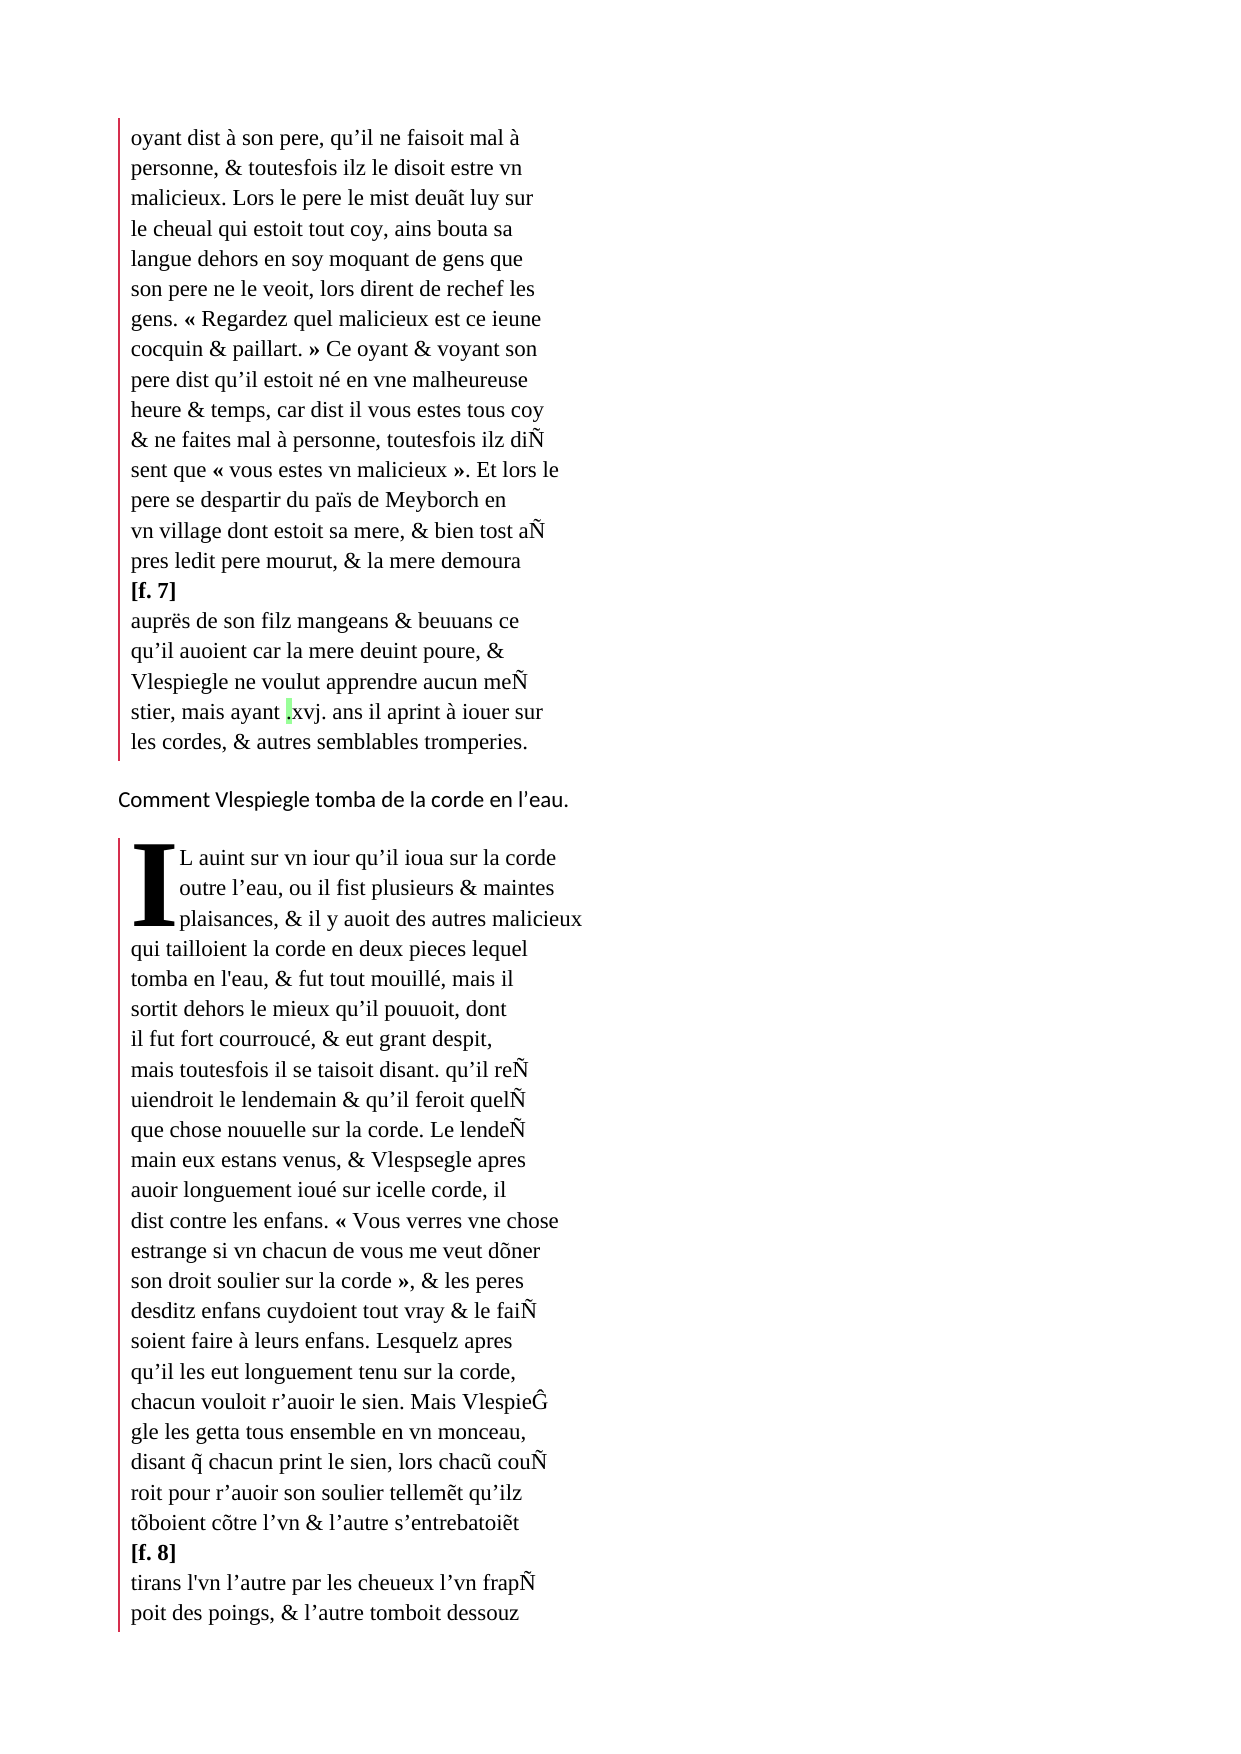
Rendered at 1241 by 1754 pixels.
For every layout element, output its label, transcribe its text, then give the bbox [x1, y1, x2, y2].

text Comment Vlespiegle tomba de la corde en l’eau. [118, 785, 1122, 813]
text IL auint sur vn iour qu’il ioua sur la corde outre l’eau, ou il fist plusieurs & maintes plaisances, & il y auoit des autres malicieux qui tailloient la corde en deux pieces lequel tomba en l'eau, & fut tout mouillé, mais il sortit dehors le mieux qu’il pouuoit, dont il fut fort courroucé, & eut grant despit, mais toutesfois il se taisoit disant. qu’il reÑ uiendroit le lendemain & qu’il feroit quelÑ que chose nouuelle sur la corde. Le lendeÑ main eux estans venus, & Vlespsegle apres auoir longuement ioué sur icelle corde, il dist contre les enfans. « Vous verres vne chose estrange si vn chacun de vous me veut dõner son droit soulier sur la corde », & les peres desditz enfans cuydoient tout vray & le faiÑ soient faire à leurs enfans. Lesquelz apres qu’il les eut longuement tenu sur la corde, chacun vouloit r’auoir le sien. Mais VlespieĜ gle les getta tous ensemble en vn monceau, disant q̃ chacun print le sien, lors chacũ couÑ roit pour r’auoir son soulier tellemẽt qu’ilz tõboient cõtre l’vn & l’autre s’entrebatoiẽt [f. 8] tirans l'vn l’autre par les cheueux l’vn frapÑ poit des poings, & l’autre tomboit dessouz [120, 838, 1122, 1632]
text oyant dist à son pere, qu’il ne faisoit mal à personne, & toutesfois ilz le disoit estre vn malicieux. Lors le pere le mist deuãt luy sur le cheual qui estoit tout coy, ains bouta sa langue dehors en soy moquant de gens que son pere ne le veoit, lors dirent de rechef les gens. « Regardez quel malicieux est ce ieune cocquin & paillart. » Ce oyant & voyant son pere dist qu’il estoit né en vne malheureuse heure & temps, car dist il vous estes tous coy & ne faites mal à personne, toutesfois ilz diÑ sent que « vous estes vn malicieux ». Et lors le pere se despartir du païs de Meyborch en vn village dont estoit sa mere, & bien tost aÑ pres ledit pere mourut, & la mere demoura [f. 7] auprës de son filz mangeans & beuuans ce qu’il auoient car la mere deuint poure, & Vlespiegle ne voulut apprendre aucun meÑ stier, mais ayant .xvj. ans il aprint à iouer sur les cordes, & autres semblables tromperies. [120, 118, 1122, 761]
